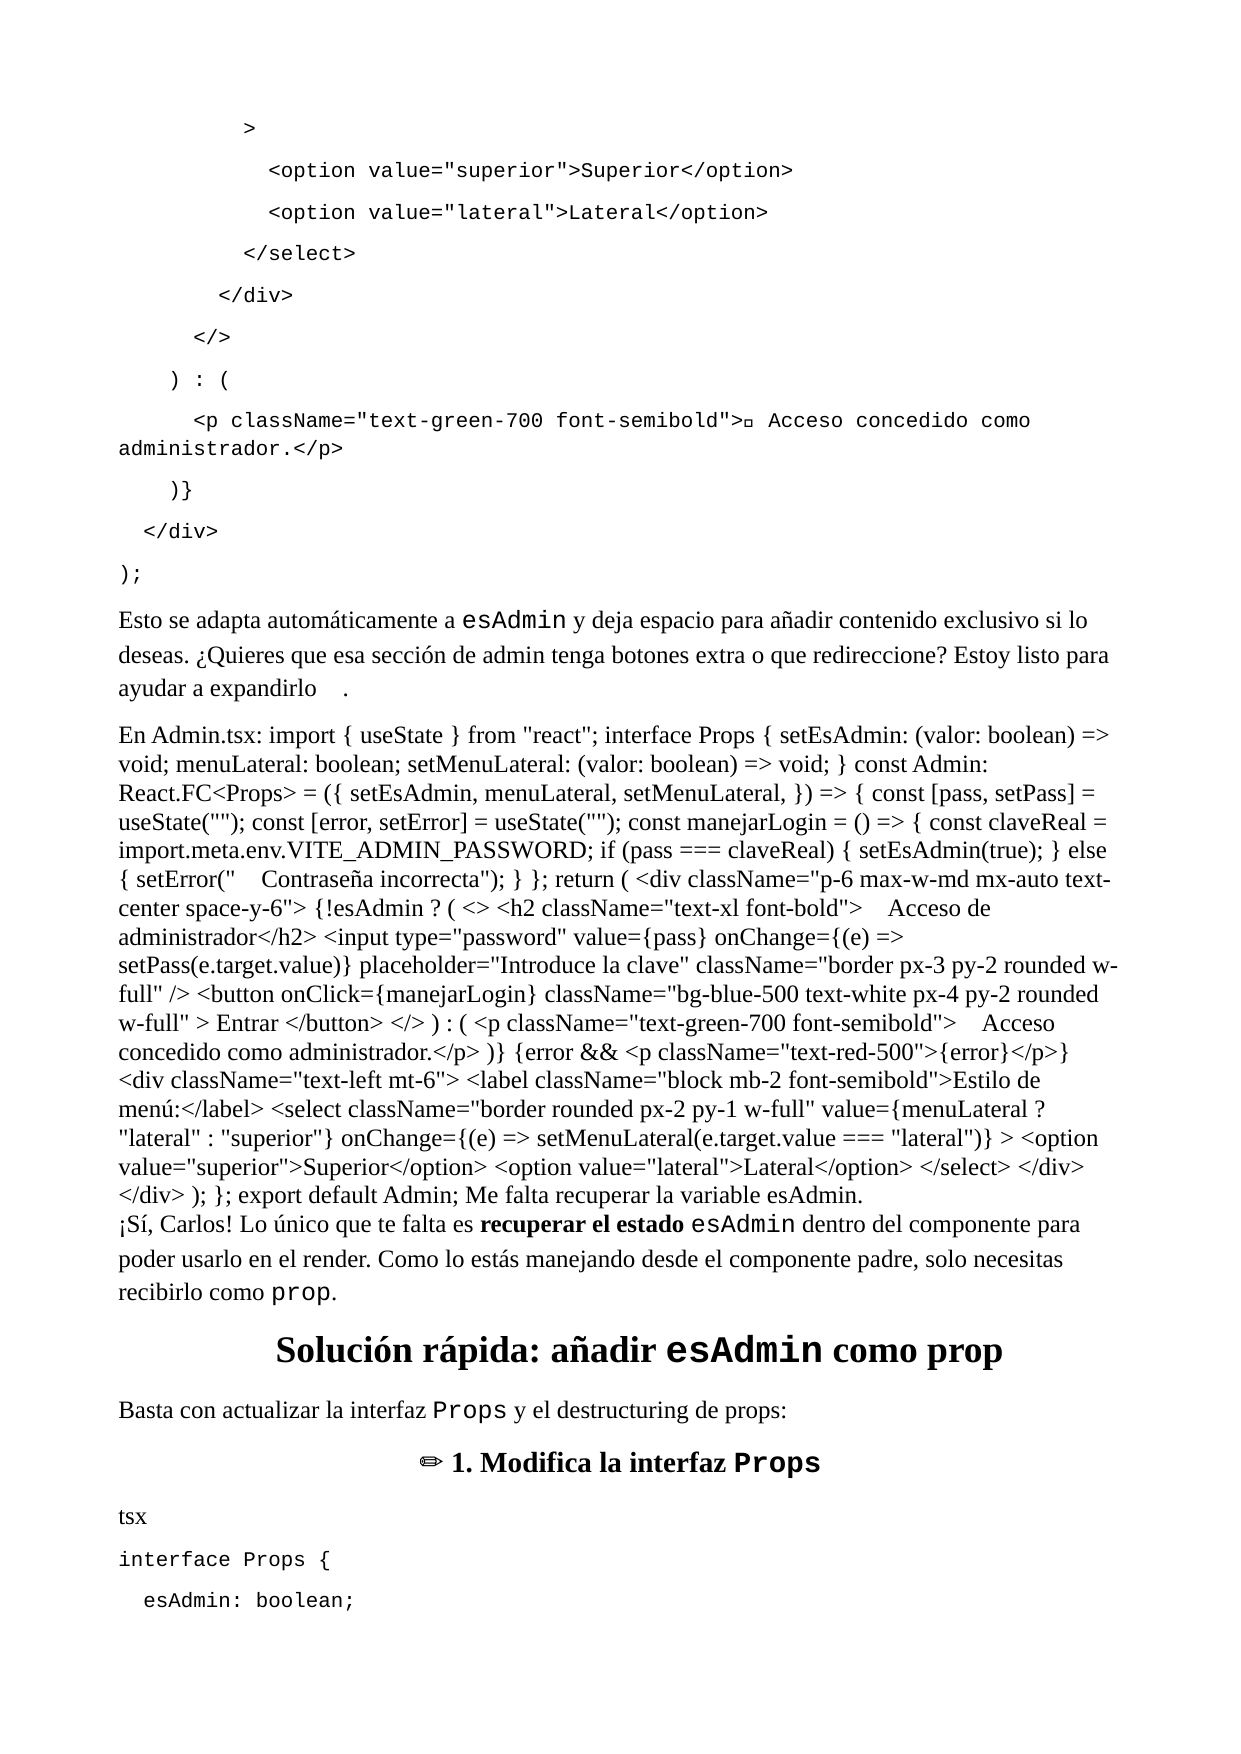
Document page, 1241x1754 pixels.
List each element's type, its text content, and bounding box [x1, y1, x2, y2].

text interface Props { [118, 1549, 1122, 1572]
text </div> [118, 521, 1122, 545]
text esAdmin: boolean; [118, 1590, 1122, 1614]
text En Admin.tsx: import { useState } from "react"; interface Props { setEsAdmin: (valor: boolean) => void; menuLateral: boolean; setMenuLateral: (valor: boolean) => void; } const Admin: React.FC<Props> = ({ setEsAdmin, menuLateral, setMenuLateral, }) => { const [pass, setPass] = useState(""); const [error, setError] = useState(""); const manejarLogin = () => { const claveReal = import.meta.env.VITE_ADMIN_PASSWORD; if (pass === claveReal) { setEsAdmin(true); } else { setError("❌ Contraseña incorrecta"); } }; return ( <div className="p-6 max-w-md mx-auto text-center space-y-6"> {!esAdmin ? ( <> <h2 className="text-xl font-bold">🔐 Acceso de administrador</h2> <input type="password" value={pass} onChange={(e) => setPass(e.target.value)} placeholder="Introduce la clave" className="border px-3 py-2 rounded w-full" /> <button onClick={manejarLogin} className="bg-blue-500 text-white px-4 py-2 rounded w-full" > Entrar </button> </> ) : ( <p className="text-green-700 font-semibold">✅ Acceso concedido como administrador.</p> )} {error && <p className="text-red-500">{error}</p>} <div className="text-left mt-6"> <label className="block mb-2 font-semibold">Estilo de menú:</label> <select className="border rounded px-2 py-1 w-full" value={menuLateral ? "lateral" : "superior"} onChange={(e) => setMenuLateral(e.target.value === "lateral")} > <option value="superior">Superior</option> <option value="lateral">Lateral</option> </select> </div> </div> ); }; export default Admin; Me falta recuperar la variable esAdmin. [118, 721, 1122, 1209]
text </select> [118, 243, 1122, 267]
text ¡Sí, Carlos! Lo único que te falta es recuperar el estado esAdmin dentro del componente para poder usarlo en el render. Como lo estás manejando desde el componente padre, solo necesitas recibirlo como prop. [118, 1209, 1122, 1308]
text > [118, 118, 1122, 142]
text tsx [118, 1501, 1122, 1530]
text </div> [118, 285, 1122, 309]
text <option value="lateral">Lateral</option> [118, 202, 1122, 225]
text )} [118, 479, 1122, 503]
subtitle 🧩 Solución rápida: añadir esAdmin como prop [118, 1327, 1122, 1374]
text <p className="text-green-700 font-semibold">✅ Acceso concedido como administrador.</p> [118, 411, 1122, 461]
text ); [118, 563, 1122, 587]
text <option value="superior">Superior</option> [118, 160, 1122, 183]
text Basta con actualizar la interfaz Props y el destructuring de props: [118, 1395, 1122, 1426]
subtitle ✏️ 1. Modifica la interfaz Props [118, 1445, 1122, 1481]
text ) : ( [118, 369, 1122, 392]
text </> [118, 327, 1122, 351]
text Esto se adapta automáticamente a esAdmin y deja espacio para añadir contenido exclusivo si lo deseas. ¿Quieres que esa sección de admin tenga botones extra o que redireccione? Estoy listo para ayudar a expandirlo 🚀. [118, 605, 1122, 702]
